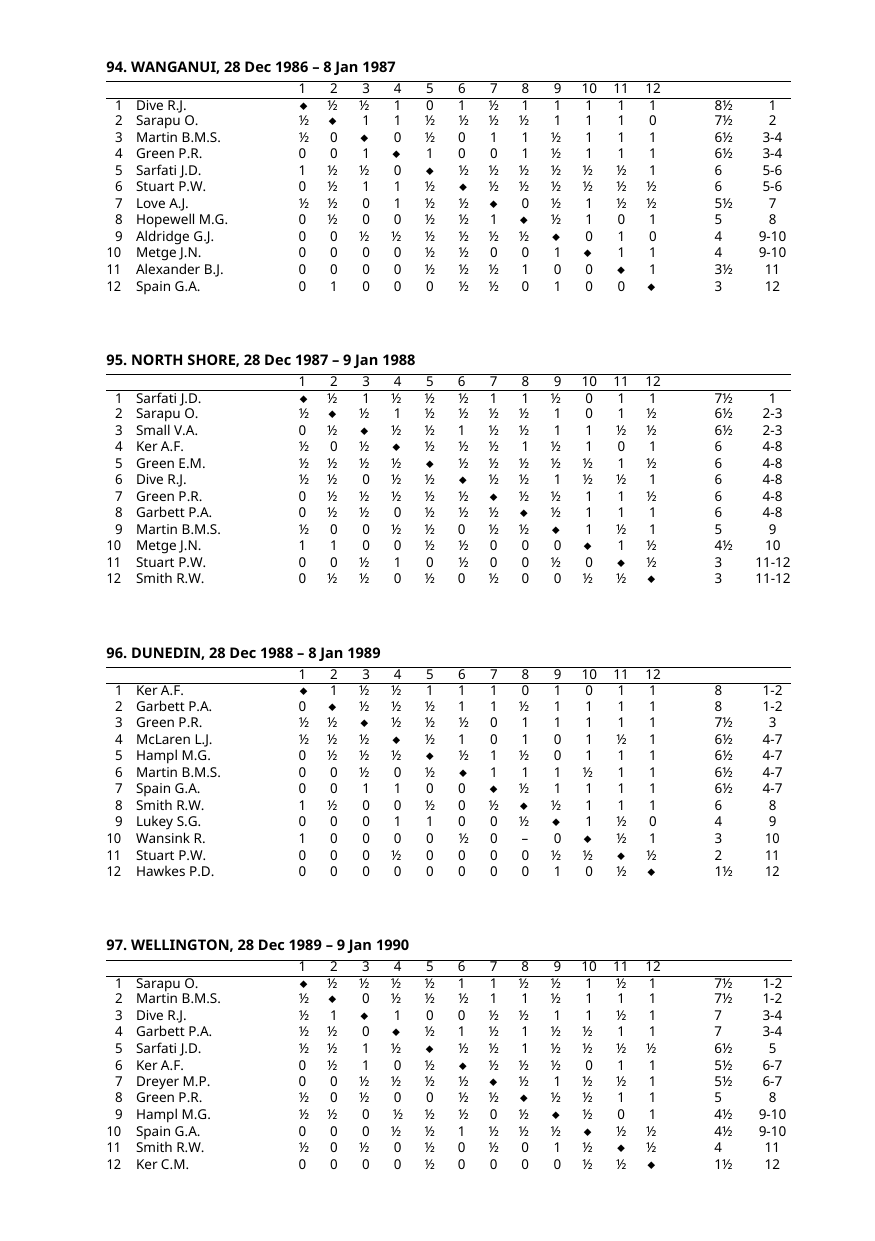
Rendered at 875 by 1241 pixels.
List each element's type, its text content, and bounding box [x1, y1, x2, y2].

table_cell ½ [509, 407, 541, 423]
table_cell 1 [106, 684, 129, 699]
table_cell [749, 668, 791, 683]
table_cell 0 [573, 391, 605, 407]
table_cell  [350, 1009, 382, 1025]
table_cell 5½ [687, 197, 747, 213]
table_header 96. DUNEDIN, 28 Dec 1988 – 8 Jan 1989 [106, 644, 791, 667]
table_cell  [637, 865, 687, 881]
table_cell 0 [382, 766, 414, 782]
table_cell 1 [605, 230, 637, 246]
table_cell 1 [541, 424, 573, 440]
table_cell 5-6 [747, 164, 791, 180]
table_cell 1 [637, 391, 687, 407]
table_cell 1 [541, 99, 573, 114]
table_cell  [318, 114, 350, 131]
table_cell 0 [414, 99, 446, 114]
table_cell 1 [605, 99, 637, 114]
table_cell 1 [350, 1058, 382, 1075]
table_cell ½ [478, 473, 509, 489]
table_cell 11 [106, 556, 129, 572]
table_cell 4 [382, 82, 414, 97]
table_cell ½ [637, 1125, 687, 1141]
table_cell 0 [318, 1125, 350, 1141]
table_cell ½ [414, 114, 446, 131]
table_cell 2-3 [745, 424, 791, 440]
table_cell ½ [318, 424, 350, 440]
table_cell 1 [573, 733, 605, 749]
table_cell Ker A.F. [129, 684, 258, 699]
table_cell ½ [414, 407, 446, 423]
table_cell 1 [318, 684, 350, 699]
table_cell ½ [573, 473, 605, 489]
table_cell 3 [350, 668, 382, 683]
table_cell ½ [414, 572, 446, 589]
table_cell 0 [573, 684, 605, 699]
table_cell 1 [637, 1108, 687, 1124]
table_cell ½ [573, 457, 605, 473]
table_cell 3 [350, 375, 382, 390]
table_cell ½ [446, 246, 477, 263]
table_cell ½ [541, 213, 573, 230]
table_cell ½ [414, 440, 446, 457]
table_cell [687, 668, 749, 683]
table_cell 0 [541, 572, 573, 589]
table_cell ½ [382, 716, 414, 733]
table_cell Wansink R. [129, 832, 258, 848]
table_cell 0 [258, 749, 318, 766]
table_cell 0 [382, 131, 414, 147]
table_cell 0 [318, 848, 350, 865]
table_cell Martin B.M.S. [129, 523, 258, 539]
table_cell 1 [637, 977, 687, 992]
table_cell 7 [478, 961, 509, 976]
table_cell ½ [541, 556, 573, 572]
table_cell ½ [605, 523, 637, 539]
table_cell 0 [258, 1058, 318, 1075]
table_cell  [478, 1075, 509, 1091]
table_cell 1 [414, 147, 446, 164]
table_cell ½ [318, 716, 350, 733]
table_cell ½ [318, 391, 350, 407]
table_cell ½ [478, 279, 509, 296]
table_cell [745, 375, 791, 390]
table_cell 0 [350, 865, 382, 881]
table_cell 8 [687, 684, 749, 699]
table_cell [129, 961, 258, 976]
table_cell 7 [106, 490, 129, 506]
table_cell Hawkes P.D. [129, 865, 258, 881]
table_cell  [541, 230, 573, 246]
table_cell 1 [541, 865, 573, 881]
table_cell 1½ [688, 1158, 748, 1174]
table_cell 1 [637, 766, 687, 782]
table_cell ½ [350, 490, 382, 506]
table_cell 1 [478, 700, 509, 716]
table_cell ½ [318, 977, 350, 992]
table_cell 0 [415, 1009, 445, 1025]
table_cell  [382, 1025, 414, 1042]
table_cell 0 [414, 782, 446, 799]
table_cell 2 [106, 992, 129, 1009]
table_cell 6 [687, 164, 747, 180]
table_cell [106, 961, 129, 976]
table_cell ½ [318, 197, 350, 213]
table_cell ½ [414, 539, 446, 556]
table_cell ½ [478, 1091, 509, 1108]
table_cell 6 [106, 766, 129, 782]
table_cell 10 [106, 246, 129, 263]
table_cell ½ [542, 992, 573, 1009]
table_cell 1 [637, 782, 687, 799]
table_cell ½ [573, 1025, 605, 1042]
table_cell 1 [542, 1009, 573, 1025]
table_cell ½ [637, 1141, 687, 1157]
table_cell Smith R.W. [129, 1141, 258, 1157]
table_cell 0 [258, 424, 318, 440]
table_cell ½ [415, 1125, 445, 1141]
table_cell 1 [573, 440, 605, 457]
table_cell 7 [478, 375, 509, 390]
table_cell 1 [637, 440, 687, 457]
table_cell 0 [382, 1141, 414, 1157]
table_cell  [382, 440, 413, 457]
table_cell 0 [350, 246, 382, 263]
table_cell 8 [509, 82, 541, 97]
table_cell Smith R.W. [129, 799, 258, 815]
table_cell 7½ [687, 114, 747, 131]
table_cell 1 [446, 424, 477, 440]
table_cell  [509, 799, 541, 815]
table_cell 9 [106, 1108, 129, 1124]
table_cell Spain G.A. [129, 279, 261, 296]
table_cell 0 [605, 1108, 637, 1124]
table_cell ½ [350, 700, 382, 716]
table_cell Sarfati J.D. [129, 1042, 258, 1058]
table_cell ½ [541, 490, 573, 506]
table_cell 0 [446, 865, 477, 881]
table_cell 0 [382, 1158, 414, 1174]
table_cell ½ [605, 1158, 637, 1174]
table_cell ½ [478, 1058, 509, 1075]
table_cell ½ [350, 749, 382, 766]
table_cell 0 [382, 832, 414, 848]
table_cell 6 [106, 180, 129, 197]
table_cell 0 [446, 131, 477, 147]
table_cell 1 [605, 766, 637, 782]
table_cell ½ [541, 440, 573, 457]
table_cell 0 [382, 506, 413, 523]
table_cell 9-10 [748, 1108, 792, 1124]
table_cell 6 [687, 180, 747, 197]
table_cell  [446, 766, 477, 782]
table_cell 1 [637, 1091, 687, 1108]
table_cell 4-8 [745, 490, 791, 506]
table_cell ½ [446, 832, 477, 848]
table_cell ½ [446, 230, 477, 246]
table_cell ½ [382, 848, 414, 865]
table_cell 1 [509, 733, 541, 749]
table_cell 1 [573, 749, 605, 766]
table_cell 0 [509, 556, 541, 572]
table_cell 12 [637, 82, 687, 97]
table_cell 10 [573, 375, 605, 390]
table_cell 1 [258, 375, 318, 390]
table_cell ½ [446, 263, 477, 279]
table_cell 0 [446, 523, 477, 539]
table_cell 4 [687, 815, 749, 832]
table_cell ½ [637, 848, 687, 865]
table_cell Garbett P.A. [129, 700, 258, 716]
table_cell ½ [318, 1025, 350, 1042]
table_cell 0 [318, 246, 350, 263]
table_cell 5 [748, 1042, 792, 1058]
table_cell 0 [350, 1025, 382, 1042]
table_cell 0 [478, 733, 509, 749]
table_cell 0 [573, 263, 605, 279]
table_cell 1 [510, 992, 542, 1009]
table_cell 1 [382, 180, 414, 197]
table_cell 9 [541, 668, 573, 683]
table_cell ½ [446, 506, 477, 523]
table_cell 8 [748, 1091, 792, 1108]
table_cell 1 [541, 684, 573, 699]
table_cell ½ [541, 457, 573, 473]
table_cell 1 [573, 424, 605, 440]
table_cell 0 [605, 213, 637, 230]
table_cell ½ [478, 457, 509, 473]
table_cell [106, 668, 129, 683]
table_cell ½ [478, 1125, 509, 1141]
table_cell 0 [414, 848, 446, 865]
table_cell 1 [637, 213, 687, 230]
table_cell ½ [258, 457, 318, 473]
table_cell 0 [478, 1158, 509, 1174]
table_cell 0 [445, 1009, 477, 1025]
table_cell  [573, 539, 605, 556]
table_cell 8 [687, 700, 749, 716]
table_cell Stuart P.W. [129, 556, 258, 572]
table_cell 1 [605, 684, 637, 699]
table_cell ½ [573, 1108, 605, 1124]
table_cell ½ [509, 164, 541, 180]
table_cell 1 [605, 114, 637, 131]
table_cell ½ [318, 457, 350, 473]
table_cell Hampl M.G. [129, 749, 258, 766]
table_cell ½ [478, 99, 509, 114]
table_cell 0 [350, 197, 382, 213]
table_cell ½ [350, 684, 382, 699]
table_cell 8 [749, 799, 791, 815]
table_cell ½ [509, 700, 541, 716]
table_cell 1 [542, 1141, 573, 1157]
table_cell Love A.J. [129, 197, 261, 213]
table_cell  [478, 197, 509, 213]
table_cell 1 [637, 263, 687, 279]
table_cell 0 [509, 572, 541, 589]
table_cell Small V.A. [129, 424, 258, 440]
table_cell ½ [414, 700, 446, 716]
table_cell 6-7 [748, 1075, 792, 1091]
table_cell 6½ [687, 766, 749, 782]
table_cell ½ [446, 407, 477, 423]
table_cell 3 [687, 556, 745, 572]
table_cell 1 [541, 700, 573, 716]
table_cell 1 [573, 1009, 605, 1025]
table_cell 1-2 [749, 684, 791, 699]
table_cell 4 [106, 147, 129, 164]
table_cell ½ [414, 799, 446, 815]
table_cell  [414, 164, 446, 180]
table_cell ½ [573, 1091, 605, 1108]
table_cell ½ [509, 424, 541, 440]
table_cell 6½ [687, 424, 745, 440]
table_cell 3 [687, 572, 745, 589]
table_cell ½ [605, 473, 637, 489]
table_cell ½ [382, 490, 413, 506]
table_cell 1 [261, 82, 318, 97]
table_cell  [350, 131, 382, 147]
table_cell 0 [318, 263, 350, 279]
table_cell 0 [258, 1158, 318, 1174]
table_cell ½ [637, 490, 687, 506]
table_cell 1 [414, 684, 446, 699]
table_cell ½ [350, 733, 382, 749]
table_cell 0 [382, 213, 414, 230]
table_cell 7 [478, 82, 509, 97]
table_cell 12 [106, 865, 129, 881]
table_cell 0 [318, 766, 350, 782]
table_cell 10 [749, 832, 791, 848]
table_cell 0 [382, 1058, 414, 1075]
table_cell 6 [446, 82, 477, 97]
table_cell ½ [414, 131, 446, 147]
table_cell ½ [541, 147, 573, 164]
table_cell 1 [605, 749, 637, 766]
table_cell 11 [106, 1141, 129, 1157]
table_cell ½ [637, 407, 687, 423]
table_cell 4-8 [745, 506, 791, 523]
table_cell  [261, 99, 318, 114]
table_cell ½ [350, 556, 382, 572]
table_cell ½ [573, 180, 605, 197]
table_cell 6 [687, 490, 745, 506]
table_cell ½ [509, 230, 541, 246]
table_cell ½ [258, 1025, 318, 1042]
table_cell ½ [382, 457, 413, 473]
table_cell Spain G.A. [129, 782, 258, 799]
table_cell  [415, 1042, 445, 1058]
table_cell 0 [509, 848, 541, 865]
table_cell 1 [382, 556, 413, 572]
table_cell 0 [258, 700, 318, 716]
table_cell Martin B.M.S. [129, 766, 258, 782]
table_cell ½ [350, 506, 382, 523]
table_cell 0 [382, 263, 414, 279]
table_cell ½ [573, 1158, 605, 1174]
table_cell 1 [509, 131, 541, 147]
table_cell 3 [749, 716, 791, 733]
table_cell 0 [573, 230, 605, 246]
table_cell ½ [605, 832, 637, 848]
table_cell ½ [350, 457, 382, 473]
table_cell 9 [745, 523, 791, 539]
table_cell 1 [573, 523, 605, 539]
table_cell ½ [318, 473, 350, 489]
table_cell  [509, 506, 541, 523]
table_cell 6½ [687, 131, 747, 147]
table_cell 3-4 [747, 147, 791, 164]
table_cell ½ [258, 1141, 318, 1157]
table_cell 1 [573, 506, 605, 523]
table_cell ½ [446, 391, 477, 407]
table_cell ½ [605, 865, 637, 881]
table_cell 1 [106, 99, 129, 114]
table_cell ½ [318, 1108, 350, 1124]
table_cell 6½ [687, 733, 749, 749]
table_cell ½ [350, 440, 382, 457]
table_cell 2 [106, 407, 129, 423]
table_cell ½ [318, 99, 350, 114]
table_cell 0 [414, 832, 446, 848]
table_cell 1 [637, 131, 687, 147]
table_cell 1 [382, 815, 414, 832]
table_cell  [446, 473, 477, 489]
table_cell Sarapu O. [129, 977, 258, 992]
table_cell 6 [687, 799, 749, 815]
table_cell ½ [350, 1075, 382, 1091]
table_cell ½ [318, 213, 350, 230]
table_cell 0 [261, 279, 318, 296]
table_cell 0 [350, 815, 382, 832]
table_cell  [637, 1158, 687, 1174]
table_cell 8 [509, 668, 541, 683]
table_cell Sarfati J.D. [129, 164, 261, 180]
table_cell 0 [478, 716, 509, 733]
table_cell 1 [637, 799, 687, 815]
table_cell Dive R.J. [129, 1009, 258, 1025]
table_cell 0 [258, 782, 318, 799]
table_cell 1 [637, 147, 687, 164]
table_cell ½ [318, 180, 350, 197]
table_cell 1 [478, 391, 509, 407]
table_cell 5 [687, 213, 747, 230]
table_cell 11 [605, 668, 637, 683]
table_cell 1 [445, 1125, 477, 1141]
table_cell 0 [382, 279, 414, 296]
table_cell 1 [446, 684, 477, 699]
table_cell 1 [637, 1025, 687, 1042]
table_cell 5½ [688, 1058, 748, 1075]
table_cell 1 [478, 766, 509, 782]
table_cell 4-7 [749, 733, 791, 749]
table_cell Hopewell M.G. [129, 213, 261, 230]
table_cell 0 [541, 749, 573, 766]
table_cell ½ [382, 1108, 414, 1124]
table_cell Garbett P.A. [129, 1025, 258, 1042]
table_cell 11 [605, 375, 637, 390]
table_cell 0 [350, 1158, 382, 1174]
table_cell 4 [106, 1025, 129, 1042]
table_cell ½ [510, 1058, 542, 1075]
table_cell 10 [573, 961, 605, 976]
table_cell ½ [414, 766, 446, 782]
table_cell 1 [510, 1025, 542, 1042]
table_cell 1 [478, 977, 509, 992]
table_cell  [382, 733, 414, 749]
table_cell  [478, 782, 509, 799]
table_cell 6 [687, 506, 745, 523]
table_cell  [414, 457, 446, 473]
table_cell ½ [573, 766, 605, 782]
table_cell 1 [637, 99, 687, 114]
table_cell [129, 668, 258, 683]
table_cell ½ [382, 700, 414, 716]
table_cell 6 [687, 473, 745, 489]
table_cell 1 [637, 1075, 687, 1091]
table_cell 4 [106, 733, 129, 749]
table_cell [129, 375, 258, 390]
table_cell 4-8 [745, 457, 791, 473]
table_cell Hampl M.G. [129, 1108, 258, 1124]
table_cell ½ [478, 180, 509, 197]
table_cell  [478, 490, 509, 506]
table_cell ½ [478, 263, 509, 279]
table_cell 1 [573, 131, 605, 147]
table_cell 5 [688, 1091, 748, 1108]
table_cell 12 [637, 668, 687, 683]
table_cell 1 [258, 832, 318, 848]
table_cell 1 [542, 1075, 573, 1091]
table_cell 0 [318, 782, 350, 799]
table_cell ½ [318, 164, 350, 180]
table_cell 1 [605, 147, 637, 164]
table_cell 0 [573, 865, 605, 881]
table_cell 1 [605, 539, 637, 556]
table_cell ½ [382, 391, 413, 407]
table_cell 1 [541, 407, 573, 423]
table_cell 11-12 [745, 572, 791, 589]
table_cell  [382, 147, 414, 164]
table_cell 10 [106, 832, 129, 848]
table_cell 1 [605, 457, 637, 473]
table_cell ½ [446, 164, 477, 180]
table_cell 3-4 [748, 1009, 792, 1025]
table_cell  [542, 1108, 573, 1124]
table_cell ½ [258, 473, 318, 489]
table_cell ½ [605, 733, 637, 749]
table_cell 10 [573, 668, 605, 683]
table_cell 5 [414, 82, 446, 97]
table_cell 1 [509, 263, 541, 279]
table_cell 0 [542, 1158, 573, 1174]
table_cell 9 [542, 961, 573, 976]
table_cell 1 [541, 246, 573, 263]
table_cell ½ [415, 1158, 445, 1174]
table_cell 0 [318, 1091, 350, 1108]
table_cell 1 [350, 180, 382, 197]
table_cell 0 [382, 164, 414, 180]
table_cell ½ [510, 1108, 542, 1124]
table_cell ½ [382, 230, 414, 246]
table_cell 10 [573, 82, 605, 97]
table_cell 4 [687, 230, 747, 246]
table_cell 7 [747, 197, 791, 213]
table_cell ½ [573, 164, 605, 180]
table_cell ½ [446, 213, 477, 230]
table_cell ½ [446, 279, 477, 296]
table_cell ½ [414, 473, 446, 489]
table_cell ½ [541, 164, 573, 180]
table_cell 1 [605, 131, 637, 147]
table_cell ½ [414, 424, 446, 440]
table_cell 6 [445, 961, 477, 976]
table_cell 0 [382, 865, 414, 881]
table_cell 1 [258, 539, 318, 556]
table_cell 0 [478, 539, 509, 556]
table_cell 0 [478, 147, 509, 164]
table_cell ½ [573, 1042, 605, 1058]
table_cell ½ [350, 1091, 382, 1108]
table_cell ½ [478, 1009, 509, 1025]
table_cell 2 [106, 700, 129, 716]
table_cell 1 [445, 1025, 477, 1042]
table_cell Green E.M. [129, 457, 258, 473]
table_cell 1 [573, 99, 605, 114]
table_cell Green P.R. [129, 716, 258, 733]
table_cell ½ [573, 1141, 605, 1157]
table_cell 7½ [687, 391, 745, 407]
table_cell 0 [350, 1108, 382, 1124]
table_cell 4-7 [749, 782, 791, 799]
table_cell 1 [510, 1042, 542, 1058]
table_cell 4 [382, 375, 413, 390]
table_cell 0 [350, 279, 382, 296]
table_cell Ker C.M. [129, 1158, 258, 1174]
table_cell 11 [605, 961, 637, 976]
table_cell 1 [106, 977, 129, 992]
table_cell 0 [509, 865, 541, 881]
table_cell ½ [382, 992, 414, 1009]
table_cell 0 [382, 572, 413, 589]
table_cell ½ [510, 1075, 542, 1091]
table_cell 1 [573, 716, 605, 733]
table_cell 8½ [687, 99, 747, 114]
table_cell 1 [541, 279, 573, 296]
table_cell ½ [382, 424, 413, 440]
table_cell 1 [637, 1058, 687, 1075]
table_cell 1 [573, 992, 605, 1009]
table_cell 1 [446, 99, 477, 114]
table_cell ½ [446, 457, 477, 473]
table_cell 0 [350, 848, 382, 865]
table_cell ½ [258, 716, 318, 733]
table_cell ½ [605, 180, 637, 197]
table_cell 1 [605, 490, 637, 506]
table_cell ½ [446, 197, 477, 213]
table_cell 1 [446, 700, 477, 716]
table_cell Green P.R. [129, 147, 261, 164]
table_cell 6½ [687, 782, 749, 799]
table_cell 9 [106, 230, 129, 246]
table_cell 1 [478, 684, 509, 699]
table_cell  [446, 180, 477, 197]
table_cell ½ [478, 424, 509, 440]
table_cell ½ [605, 815, 637, 832]
table_cell ½ [509, 749, 541, 766]
table_cell 1 [478, 749, 509, 766]
table_cell ½ [350, 99, 382, 114]
table_cell 9-10 [747, 246, 791, 263]
table_cell ½ [414, 391, 446, 407]
table_cell 5 [687, 523, 745, 539]
table_cell 0 [261, 213, 318, 230]
table_cell ½ [382, 1125, 414, 1141]
table_cell 0 [318, 1141, 350, 1157]
table_cell ½ [478, 407, 509, 423]
table_cell ½ [541, 848, 573, 865]
table_cell ½ [510, 1009, 542, 1025]
table_cell ½ [414, 716, 446, 733]
table_cell ½ [318, 1058, 350, 1075]
table_cell 1 [605, 716, 637, 733]
table_cell 10 [106, 1125, 129, 1141]
table_cell 1 [605, 799, 637, 815]
table_cell 5½ [688, 1075, 748, 1091]
table_cell ½ [478, 1025, 509, 1042]
table_cell 1 [605, 246, 637, 263]
table_cell 1 [605, 782, 637, 799]
table_cell ½ [478, 1042, 509, 1058]
table_cell 0 [478, 832, 509, 848]
table_cell Sarfati J.D. [129, 391, 258, 407]
table_cell 1 [637, 473, 687, 489]
table_cell ½ [605, 977, 637, 992]
table_cell 4-8 [745, 473, 791, 489]
table_cell 1 [509, 440, 541, 457]
table_cell ½ [415, 1025, 445, 1042]
table_cell 1 [637, 832, 687, 848]
table_cell 1 [382, 407, 413, 423]
table_cell ½ [414, 197, 446, 213]
table_cell 1 [605, 1025, 637, 1042]
table_cell 6½ [688, 1042, 748, 1058]
table_cell ½ [318, 1042, 350, 1058]
table_cell 5 [414, 668, 446, 683]
table_cell 1 [605, 407, 637, 423]
table_cell Alexander B.J. [129, 263, 261, 279]
table_cell Ker A.F. [129, 1058, 258, 1075]
table_cell 0 [478, 1108, 509, 1124]
table_cell 0 [318, 523, 350, 539]
table_cell ½ [258, 407, 318, 423]
table_cell 0 [258, 1125, 318, 1141]
table_cell 0 [350, 213, 382, 230]
table_cell 5 [106, 749, 129, 766]
table_cell ½ [446, 440, 477, 457]
table_cell 0 [573, 279, 605, 296]
table_cell 0 [318, 440, 350, 457]
table_cell  [605, 556, 637, 572]
table_cell ½ [509, 815, 541, 832]
table_cell ½ [541, 131, 573, 147]
table_cell 1 [446, 733, 477, 749]
table_cell 0 [509, 279, 541, 296]
table_header 97. WELLINGTON, 28 Dec 1989 – 9 Jan 1990 [106, 937, 792, 959]
table_cell  [318, 700, 350, 716]
table_cell ½ [414, 490, 446, 506]
table_cell ½ [350, 164, 382, 180]
table_cell 1 [509, 147, 541, 164]
table_cell ½ [261, 131, 318, 147]
table_cell 7 [106, 197, 129, 213]
table_cell 5 [106, 164, 129, 180]
table_cell  [258, 977, 318, 992]
table_cell  [541, 815, 573, 832]
table_cell 1 [637, 1009, 687, 1025]
table_cell Green P.R. [129, 1091, 258, 1108]
table_cell 0 [510, 1158, 542, 1174]
table_cell 12 [106, 572, 129, 589]
table_cell 6½ [687, 147, 747, 164]
table_cell ½ [542, 977, 573, 992]
table_cell 1 [350, 114, 382, 131]
table_cell ½ [414, 506, 446, 523]
table_cell ½ [258, 523, 318, 539]
table_cell ½ [382, 977, 414, 992]
table_cell Sarapu O. [129, 407, 258, 423]
table_cell 1 [541, 716, 573, 733]
table_cell 7½ [688, 977, 748, 992]
table_cell 4½ [688, 1108, 748, 1124]
table_cell 1½ [687, 865, 749, 881]
table_cell ½ [541, 197, 573, 213]
table_cell ½ [258, 440, 318, 457]
table_cell 0 [258, 490, 318, 506]
table_cell 1 [745, 391, 791, 407]
table_cell 9 [106, 523, 129, 539]
table_cell 3 [687, 832, 749, 848]
table_cell ½ [414, 263, 446, 279]
table_cell ½ [445, 992, 477, 1009]
table_cell Stuart P.W. [129, 848, 258, 865]
table_cell 3 [106, 424, 129, 440]
table_cell ½ [509, 180, 541, 197]
table_cell 1 [605, 1091, 637, 1108]
table_cell Sarapu O. [129, 114, 261, 131]
table_cell 0 [414, 556, 446, 572]
table_cell ½ [414, 180, 446, 197]
table_cell ½ [637, 180, 687, 197]
table_cell 1 [637, 523, 687, 539]
table_cell ½ [637, 556, 687, 572]
table_cell 7 [478, 668, 509, 683]
table_cell 6½ [687, 749, 749, 766]
table_cell 0 [478, 556, 509, 572]
table_cell ½ [605, 164, 637, 180]
table_cell 0 [605, 279, 637, 296]
table_cell 6 [687, 457, 745, 473]
table_cell 6-7 [748, 1058, 792, 1075]
table_cell ½ [605, 1075, 637, 1091]
table_cell 1 [573, 815, 605, 832]
table_cell 0 [573, 1058, 605, 1075]
table_cell 1 [318, 539, 350, 556]
table_cell ½ [605, 424, 637, 440]
table_cell 0 [637, 230, 687, 246]
table_cell 11 [747, 263, 791, 279]
table_cell 0 [350, 832, 382, 848]
table_cell 4 [382, 668, 414, 683]
table_cell ½ [446, 716, 477, 733]
table_cell ½ [258, 1009, 318, 1025]
table_cell ½ [542, 1058, 573, 1075]
table_cell ½ [542, 1042, 573, 1058]
table_cell ½ [509, 523, 541, 539]
table_cell 12 [748, 1158, 792, 1174]
table_cell  [318, 407, 350, 423]
table_cell Garbett P.A. [129, 506, 258, 523]
table_cell ½ [414, 213, 446, 230]
table_cell 1 [382, 197, 414, 213]
table_header 94. WANGANUI, 28 Dec 1986 – 8 Jan 1987 [106, 58, 791, 81]
table_cell Dive R.J. [129, 473, 258, 489]
table_cell 0 [414, 279, 446, 296]
table_cell 0 [350, 523, 382, 539]
table_cell ½ [382, 1075, 414, 1091]
table_cell Lukey S.G. [129, 815, 258, 832]
table_cell 7 [688, 1009, 748, 1025]
table_cell 1 [478, 213, 509, 230]
table_cell 0 [573, 556, 605, 572]
table_cell ½ [382, 749, 414, 766]
table_cell 0 [541, 263, 573, 279]
table_cell ½ [382, 684, 414, 699]
table_cell 0 [509, 539, 541, 556]
table_cell ½ [542, 1125, 573, 1141]
table_cell 0 [258, 572, 318, 589]
table_cell 4½ [687, 539, 745, 556]
table_cell 0 [258, 506, 318, 523]
table_cell  [258, 684, 318, 699]
table_cell ½ [542, 1091, 573, 1108]
table_cell 0 [446, 848, 477, 865]
table_cell ½ [478, 572, 509, 589]
table_cell 7½ [688, 992, 748, 1009]
table_cell 0 [261, 230, 318, 246]
table_cell 6 [106, 473, 129, 489]
table_cell 0 [318, 815, 350, 832]
table_cell ½ [605, 197, 637, 213]
table_cell 1 [258, 961, 318, 976]
table_cell 11 [106, 848, 129, 865]
table_cell ½ [414, 230, 446, 246]
table_cell 1 [318, 279, 350, 296]
table_cell ½ [318, 799, 350, 815]
table_cell Metge J.N. [129, 246, 261, 263]
table_cell ½ [509, 457, 541, 473]
table_cell [687, 375, 745, 390]
table_cell  [541, 523, 573, 539]
table_cell 0 [261, 180, 318, 197]
table_cell ½ [510, 977, 542, 992]
table_cell ½ [446, 490, 477, 506]
table_cell  [350, 424, 382, 440]
table_cell ½ [541, 391, 573, 407]
table_cell  [573, 246, 605, 263]
table_cell 0 [541, 832, 573, 848]
table_cell 0 [350, 263, 382, 279]
table_cell 5 [106, 457, 129, 473]
table_cell 3½ [687, 263, 747, 279]
table_cell 4 [382, 961, 414, 976]
table_cell ½ [415, 977, 445, 992]
table_cell ½ [318, 749, 350, 766]
table_cell 1 [637, 684, 687, 699]
table_cell 7 [688, 1025, 748, 1042]
table_cell Martin B.M.S. [129, 992, 258, 1009]
table_cell Spain G.A. [129, 1125, 258, 1141]
table_cell 4 [688, 1141, 748, 1157]
table_cell 6 [106, 1058, 129, 1075]
table_cell [129, 82, 261, 97]
table_cell ½ [478, 164, 509, 180]
table_cell 1 [573, 782, 605, 799]
table_cell Ker A.F. [129, 440, 258, 457]
table_cell 12 [106, 1158, 129, 1174]
table_cell  [445, 1058, 477, 1075]
table_cell McLaren L.J. [129, 733, 258, 749]
table_cell ½ [415, 992, 445, 1009]
table_cell 0 [478, 246, 509, 263]
table_cell ½ [478, 230, 509, 246]
table_cell ½ [541, 506, 573, 523]
table_cell 2 [747, 114, 791, 131]
table_cell 0 [446, 572, 477, 589]
table_cell 7 [106, 1075, 129, 1091]
table_header 95. NORTH SHORE, 28 Dec 1987 – 9 Jan 1988 [106, 351, 791, 374]
table_cell 1 [541, 766, 573, 782]
table_cell  [637, 279, 687, 296]
table_cell 5 [415, 961, 445, 976]
table_cell 1 [350, 391, 382, 407]
table_cell ½ [258, 992, 318, 1009]
table_cell 1 [541, 473, 573, 489]
table_cell ½ [509, 782, 541, 799]
table_cell 1 [445, 977, 477, 992]
table_cell ½ [605, 1042, 637, 1058]
table_cell 1 [541, 114, 573, 131]
table_cell 0 [382, 246, 414, 263]
table_cell 0 [258, 556, 318, 572]
table_cell 0 [478, 848, 509, 865]
table_cell 7 [106, 782, 129, 799]
table_cell 8 [106, 1091, 129, 1108]
table_cell 0 [414, 865, 446, 881]
table_cell [106, 82, 129, 97]
table_cell ½ [415, 1058, 445, 1075]
table_cell 8 [509, 375, 541, 390]
table_cell 1 [637, 716, 687, 733]
table_cell 6 [446, 375, 477, 390]
table_cell ½ [350, 1141, 382, 1157]
table_cell Metge J.N. [129, 539, 258, 556]
table_cell 0 [445, 1158, 477, 1174]
table_cell  [605, 848, 637, 865]
table_cell 1 [573, 197, 605, 213]
table_cell 4 [106, 440, 129, 457]
table_cell  [637, 572, 687, 589]
table_cell 0 [318, 556, 350, 572]
table_cell 0 [446, 799, 477, 815]
table_cell ½ [382, 523, 413, 539]
table_cell ½ [446, 749, 477, 766]
table_cell  [350, 716, 382, 733]
table_cell ½ [445, 1108, 477, 1124]
table_cell 1 [573, 799, 605, 815]
table_cell 12 [637, 961, 687, 976]
table_cell 3 [106, 716, 129, 733]
table_cell 1 [258, 668, 318, 683]
table_cell 12 [106, 279, 129, 296]
table_cell 1 [605, 1058, 637, 1075]
table_cell Smith R.W. [129, 572, 258, 589]
table_cell 8 [106, 506, 129, 523]
table_cell 0 [478, 815, 509, 832]
table_cell 6½ [687, 407, 745, 423]
table_cell 1 [605, 391, 637, 407]
table_cell ½ [350, 230, 382, 246]
table_cell  [318, 992, 350, 1009]
table_cell ½ [350, 572, 382, 589]
table_cell ½ [445, 1042, 477, 1058]
table_cell ½ [318, 490, 350, 506]
table_cell ½ [446, 539, 477, 556]
table_cell ½ [415, 1141, 445, 1157]
table_cell 1 [106, 391, 129, 407]
table_cell 0 [258, 865, 318, 881]
table_cell 10 [745, 539, 791, 556]
table_cell ½ [478, 1141, 509, 1157]
table_cell 0 [605, 440, 637, 457]
table_cell ½ [573, 1075, 605, 1091]
table_cell 0 [258, 848, 318, 865]
table_cell 1 [350, 782, 382, 799]
table_cell  [605, 1141, 637, 1157]
table_cell 11 [106, 263, 129, 279]
table_cell 0 [258, 766, 318, 782]
table_cell 0 [446, 815, 477, 832]
table_cell 1 [637, 506, 687, 523]
table_cell ½ [573, 848, 605, 865]
table_cell ½ [605, 572, 637, 589]
table_cell 1 [509, 391, 541, 407]
table_cell 1 [509, 716, 541, 733]
table_cell 12 [747, 279, 791, 296]
table_cell Martin B.M.S. [129, 131, 261, 147]
table_cell 0 [258, 1075, 318, 1091]
table_cell ½ [258, 1108, 318, 1124]
table_cell 11 [749, 848, 791, 865]
table_cell 0 [446, 782, 477, 799]
table_cell [687, 82, 747, 97]
table_cell 1 [573, 147, 605, 164]
table_cell 0 [541, 539, 573, 556]
table_cell 1 [261, 164, 318, 180]
table_cell  [573, 832, 605, 848]
table_cell ½ [510, 1125, 542, 1141]
table_cell  [509, 213, 541, 230]
table_cell 1 [573, 700, 605, 716]
table_cell 3 [350, 961, 382, 976]
table_cell 2 [106, 114, 129, 131]
table_cell 9 [541, 82, 573, 97]
table_cell ½ [478, 523, 509, 539]
table_cell 1 [478, 131, 509, 147]
table_cell 1 [258, 799, 318, 815]
table_cell  [258, 391, 318, 407]
table_cell ½ [350, 766, 382, 782]
table_cell ½ [261, 114, 318, 131]
table_cell 4½ [688, 1125, 748, 1141]
table_cell 0 [382, 799, 414, 815]
table_cell 1 [573, 114, 605, 131]
table_cell 2 [318, 668, 350, 683]
table_cell ½ [509, 473, 541, 489]
table_cell 5 [414, 375, 446, 390]
table_cell 1 [637, 733, 687, 749]
table_cell 0 [573, 407, 605, 423]
table_cell 0 [415, 1091, 445, 1108]
table_cell 0 [541, 733, 573, 749]
table_cell ½ [415, 1075, 445, 1091]
table_cell ½ [541, 180, 573, 197]
table_cell 3 [106, 131, 129, 147]
table_cell 1 [637, 749, 687, 766]
table_cell 8 [747, 213, 791, 230]
table_cell 7½ [687, 716, 749, 733]
table_cell 0 [350, 992, 382, 1009]
table_cell 1 [414, 815, 446, 832]
table_cell 0 [318, 1158, 350, 1174]
table_cell 0 [261, 246, 318, 263]
table_cell 0 [350, 799, 382, 815]
table_cell 10 [106, 539, 129, 556]
table_cell 11 [748, 1141, 792, 1157]
table_cell 1 [382, 99, 414, 114]
table_cell 6 [687, 440, 745, 457]
table_cell 1 [350, 147, 382, 164]
table_cell 11-12 [745, 556, 791, 572]
table_cell ½ [414, 246, 446, 263]
table_cell Aldridge G.J. [129, 230, 261, 246]
table_cell Dreyer M.P. [129, 1075, 258, 1091]
table_cell 5 [106, 1042, 129, 1058]
table_cell ½ [446, 114, 477, 131]
table_cell 4-7 [749, 766, 791, 782]
table_cell 0 [382, 539, 413, 556]
table_cell 0 [318, 147, 350, 164]
table_cell 1 [637, 246, 687, 263]
table_cell 1 [382, 782, 414, 799]
table_cell 1 [605, 700, 637, 716]
table_cell ½ [446, 556, 477, 572]
table_cell 9-10 [747, 230, 791, 246]
table_cell 1-2 [748, 992, 792, 1009]
table_cell 1 [573, 213, 605, 230]
table_cell 1 [541, 782, 573, 799]
table_cell ½ [318, 733, 350, 749]
table_cell 9 [541, 375, 573, 390]
table_cell 1-2 [749, 700, 791, 716]
table_cell 1 [605, 992, 637, 1009]
table_cell 1 [350, 1042, 382, 1058]
table_cell – [509, 832, 541, 848]
table_cell 0 [509, 197, 541, 213]
table_cell  [414, 749, 446, 766]
table_cell 0 [509, 684, 541, 699]
table_cell 1 [573, 490, 605, 506]
table_cell 4-8 [745, 440, 791, 457]
table_cell ½ [478, 114, 509, 131]
table_cell ½ [414, 733, 446, 749]
table_cell ½ [637, 197, 687, 213]
table_cell 0 [318, 230, 350, 246]
table_cell ½ [258, 1042, 318, 1058]
table_cell 1 [509, 99, 541, 114]
table_cell ½ [478, 799, 509, 815]
table_cell 6 [446, 668, 477, 683]
table_cell 9 [749, 815, 791, 832]
table_cell ½ [478, 440, 509, 457]
table_cell 4 [687, 246, 747, 263]
table_cell 0 [318, 131, 350, 147]
table_cell 0 [318, 865, 350, 881]
table_cell  [605, 263, 637, 279]
table_cell 0 [258, 815, 318, 832]
table_cell 3-4 [748, 1025, 792, 1042]
table_cell Dive R.J. [129, 99, 261, 114]
table_cell 1 [382, 114, 414, 131]
table_cell 12 [749, 865, 791, 881]
table_cell ½ [509, 114, 541, 131]
table_cell 2 [318, 82, 350, 97]
table_cell [747, 82, 791, 97]
table_cell [106, 375, 129, 390]
table_cell 0 [509, 246, 541, 263]
table_cell 1-2 [748, 977, 792, 992]
table_cell 3-4 [747, 131, 791, 147]
table_cell  [510, 1091, 542, 1108]
table_cell 1 [573, 977, 605, 992]
table_cell [748, 961, 792, 976]
table_cell ½ [258, 1091, 318, 1108]
table_cell 2 [318, 375, 350, 390]
table_cell ½ [605, 1125, 637, 1141]
table_cell 9 [106, 815, 129, 832]
table_cell Stuart P.W. [129, 180, 261, 197]
table_cell 1 [509, 766, 541, 782]
table_cell 2 [318, 961, 350, 976]
table_cell 1 [478, 992, 509, 1009]
table_cell 0 [318, 1075, 350, 1091]
table_cell ½ [637, 424, 687, 440]
table_cell 1 [747, 99, 791, 114]
table_cell ½ [637, 457, 687, 473]
table_cell ½ [318, 506, 350, 523]
table_cell 0 [637, 114, 687, 131]
table_cell ½ [605, 1009, 637, 1025]
table_cell 4-7 [749, 749, 791, 766]
table_cell ½ [382, 473, 413, 489]
table_cell 0 [261, 263, 318, 279]
table_cell 2 [687, 848, 749, 865]
table_cell ½ [478, 506, 509, 523]
table_cell 0 [261, 147, 318, 164]
table_cell 8 [106, 799, 129, 815]
table_cell ½ [261, 197, 318, 213]
table_cell 3 [687, 279, 747, 296]
table_cell 8 [106, 213, 129, 230]
table_cell 2-3 [745, 407, 791, 423]
table_cell 0 [350, 539, 382, 556]
table_cell 1 [318, 1009, 350, 1025]
table_cell 0 [350, 1125, 382, 1141]
table_cell ½ [509, 490, 541, 506]
table_cell 0 [478, 865, 509, 881]
table_cell ½ [414, 523, 446, 539]
table_cell ½ [445, 1091, 477, 1108]
table_cell 0 [382, 1091, 414, 1108]
table_cell 1 [637, 992, 687, 1009]
table_cell 3 [350, 82, 382, 97]
table_cell ½ [542, 1025, 573, 1042]
table_cell 0 [637, 815, 687, 832]
table_cell 1 [605, 506, 637, 523]
table_cell ½ [637, 1042, 687, 1058]
table_cell Green P.R. [129, 490, 258, 506]
table_cell 0 [510, 1141, 542, 1157]
table_cell 8 [510, 961, 542, 976]
table_cell [688, 961, 748, 976]
table_cell ½ [541, 799, 573, 815]
table_cell 0 [446, 147, 477, 164]
table_cell ½ [350, 977, 382, 992]
table_cell 0 [445, 1141, 477, 1157]
table_cell 3 [106, 1009, 129, 1025]
table_cell ½ [258, 733, 318, 749]
table_cell ½ [382, 1042, 414, 1058]
table_cell ½ [445, 1075, 477, 1091]
table_cell ½ [350, 407, 382, 423]
table_cell 1 [637, 164, 687, 180]
table_cell 5-6 [747, 180, 791, 197]
table_cell 9-10 [748, 1125, 792, 1141]
table_cell 1 [637, 700, 687, 716]
table_cell 12 [637, 375, 687, 390]
table_cell  [573, 1125, 605, 1141]
table_cell ½ [415, 1108, 445, 1124]
table_cell 0 [350, 473, 382, 489]
table_cell 11 [605, 82, 637, 97]
table_cell ½ [318, 572, 350, 589]
table_cell ½ [573, 572, 605, 589]
table_cell ½ [637, 539, 687, 556]
table_cell 0 [318, 832, 350, 848]
table_cell 1 [382, 1009, 414, 1025]
